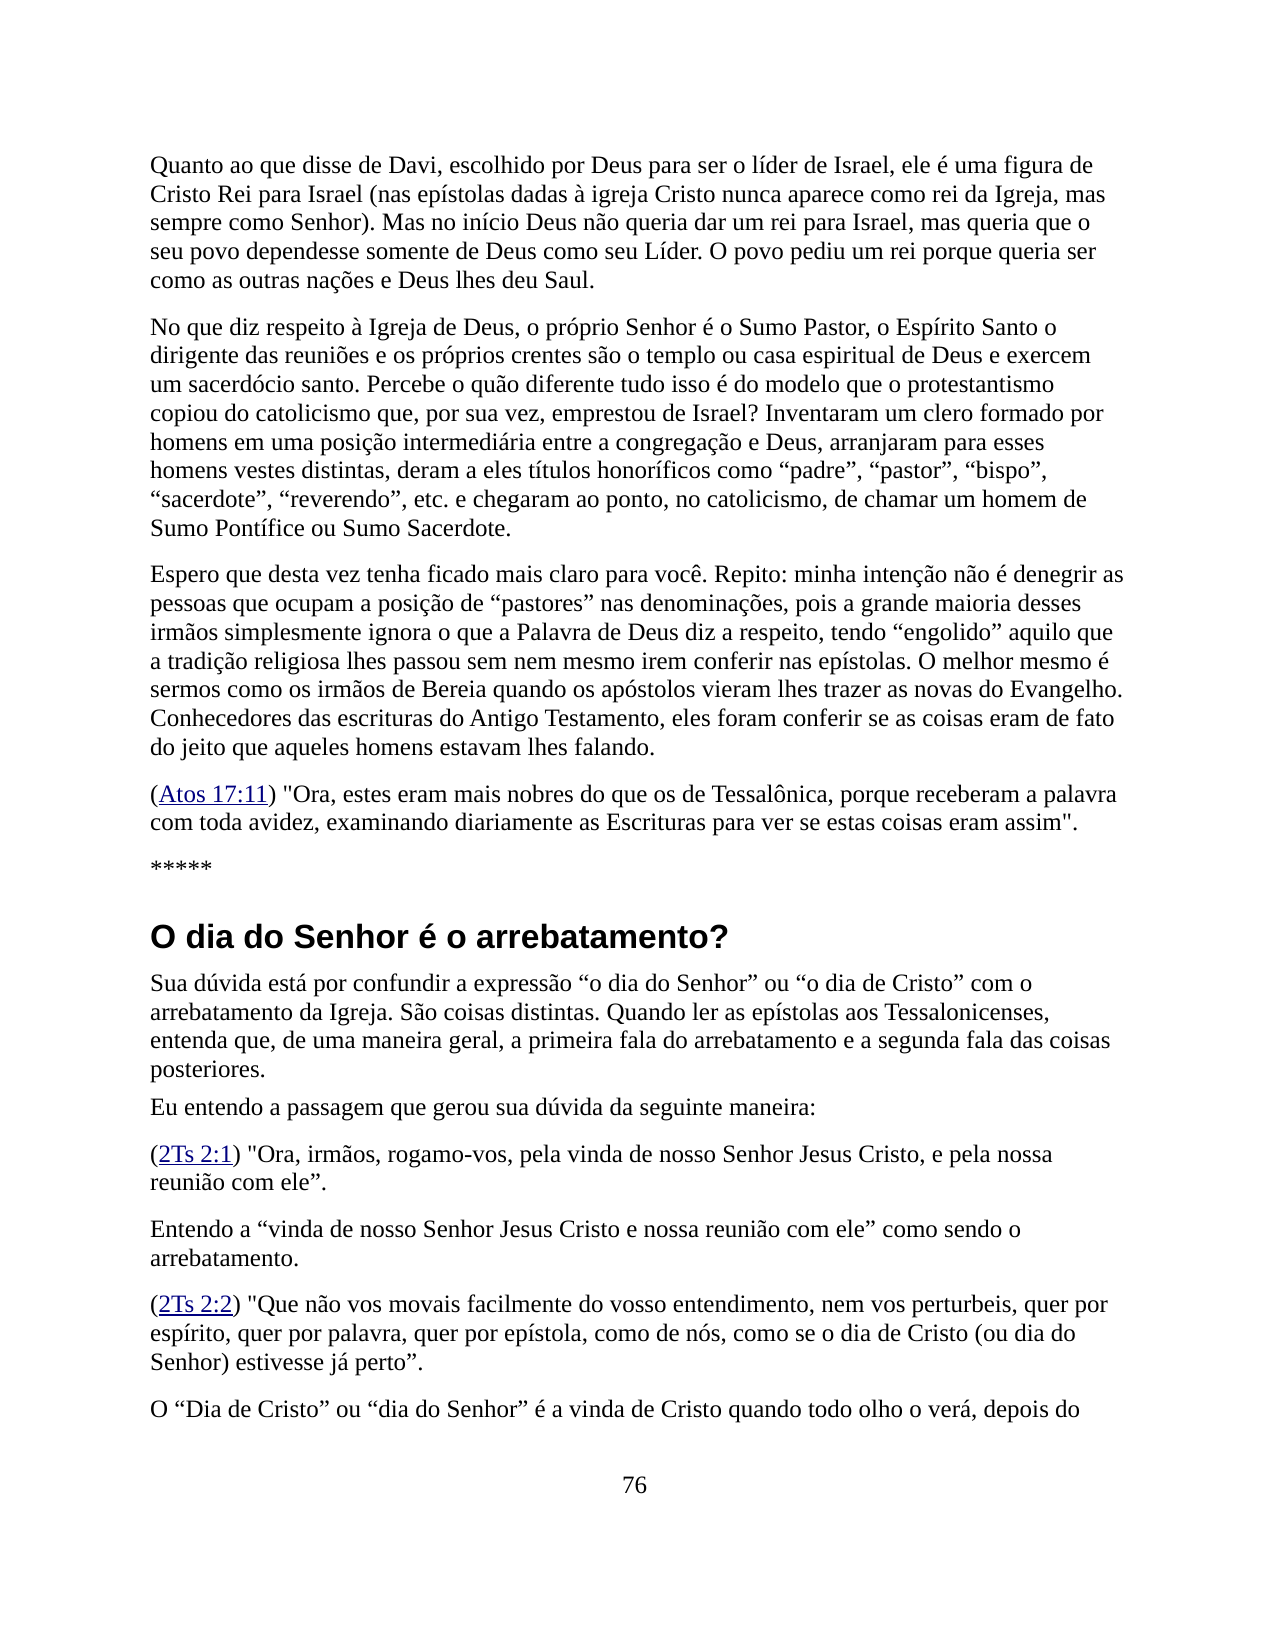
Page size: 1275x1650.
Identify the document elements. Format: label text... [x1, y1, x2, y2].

subtitle O dia do Senhor é o arrebatamento? [150, 917, 1125, 956]
text ***** [150, 854, 1125, 883]
text Entendo a “vinda de nosso Senhor Jesus Cristo e nossa reunião com ele” como sendo o arrebatamento. [150, 1214, 1125, 1272]
text (2Ts 2:1) "Ora, irmãos, rogamo-vos, pela vinda de nosso Senhor Jesus Cristo, e pela nossa reunião com ele”. [150, 1139, 1125, 1196]
text Eu entendo a passagem que gerou sua dúvida da seguinte maneira: [150, 1092, 1125, 1121]
text (2Ts 2:2) "Que não vos movais facilmente do vosso entendimento, nem vos perturbeis, quer por espírito, quer por palavra, quer por epístola, como de nós, como se o dia de Cristo (ou dia do Senhor) estivesse já perto”. [150, 1289, 1125, 1376]
text Sua dúvida está por confundir a expressão “o dia do Senhor” ou “o dia de Cristo” com o arrebatamento da Igreja. São coisas distintas. Quando ler as epístolas aos Tessalonicenses, entenda que, de uma maneira geral, a primeira fala do arrebatamento e a segunda fala das coisas posteriores. [150, 968, 1125, 1083]
text Quanto ao que disse de Davi, escolhido por Deus para ser o líder de Israel, ele é uma figura de Cristo Rei para Israel (nas epístolas dadas à igreja Cristo nunca aparece como rei da Igreja, mas sempre como Senhor). Mas no início Deus não queria dar um rei para Israel, mas queria que o seu povo dependesse somente de Deus como seu Líder. O povo pediu um rei porque queria ser como as outras nações e Deus lhes deu Saul. [150, 150, 1125, 294]
text Espero que desta vez tenha ficado mais claro para você. Repito: minha intenção não é denegrir as pessoas que ocupam a posição de “pastores” nas denominações, pois a grande maioria desses irmãos simplesmente ignora o que a Palavra de Deus diz a respeito, tendo “engolido” aquilo que a tradição religiosa lhes passou sem nem mesmo irem conferir nas epístolas. O melhor mesmo é sermos como os irmãos de Bereia quando os apóstolos vieram lhes trazer as novas do Evangelho. Conhecedores das escrituras do Antigo Testamento, eles foram conferir se as coisas eram de fato do jeito que aqueles homens estavam lhes falando. [150, 559, 1125, 761]
text No que diz respeito à Igreja de Deus, o próprio Senhor é o Sumo Pastor, o Espírito Santo o dirigente das reuniões e os próprios crentes são o templo ou casa espiritual de Deus e exercem um sacerdócio santo. Percebe o quão diferente tudo isso é do modelo que o protestantismo copiou do catolicismo que, por sua vez, emprestou de Israel? Inventaram um clero formado por homens em uma posição intermediária entre a congregação e Deus, arranjaram para esses homens vestes distintas, deram a eles títulos honoríficos como “padre”, “pastor”, “bispo”, “sacerdote”, “reverendo”, etc. e chegaram ao ponto, no catolicismo, de chamar um homem de Sumo Pontífice ou Sumo Sacerdote. [150, 312, 1125, 542]
text O “Dia de Cristo” ou “dia do Senhor” é a vinda de Cristo quando todo olho o verá, depois do [150, 1394, 1125, 1422]
text (Atos 17:11) "Ora, estes eram mais nobres do que os de Tessalônica, porque receberam a palavra com toda avidez, examinando diariamente as Escrituras para ver se estas coisas eram assim". [150, 779, 1125, 836]
